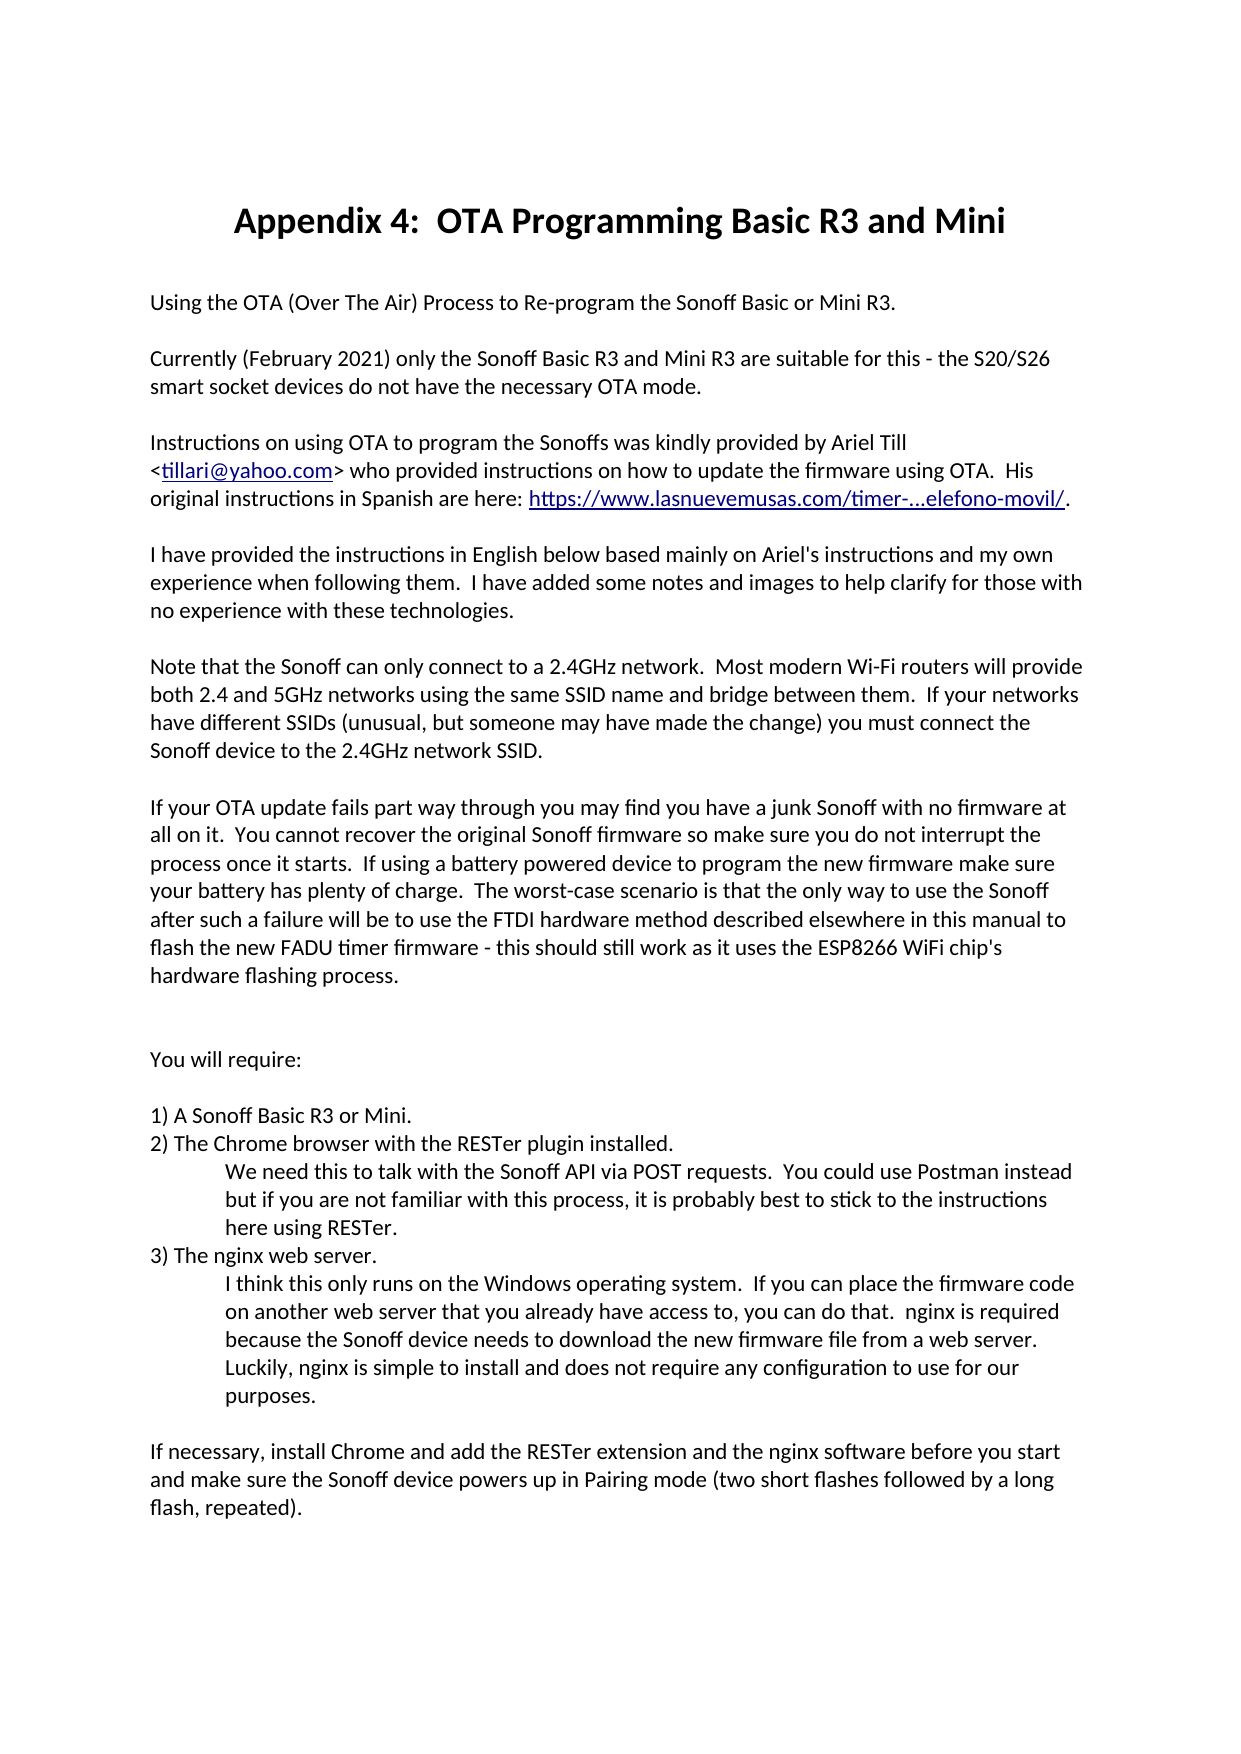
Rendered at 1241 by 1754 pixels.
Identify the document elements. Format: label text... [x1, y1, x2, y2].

text I think this only runs on the Windows operating system. If you can place the firmware code on another web server that you already have access to, you can do that. nginx is required because the Sonoff device needs to download the new firmware file from a web server. Luckily, nginx is simple to install and does not require any configuration to use for our purposes. [225, 1269, 1090, 1409]
text We need this to talk with the Sonoff API via POST requests. You could use Postman instead but if you are not familiar with this process, it is probably best to stick to the instructions here using RESTer. [225, 1157, 1090, 1241]
text Instructions on using OTA to program the Sonoffs was kindly provided by Ariel Till <tillari@yahoo.com> who provided instructions on how to update the firmware using OTA. His original instructions in Spanish are here: https://www.lasnuevemusas.com/timer-...elefono-movil/. [150, 428, 1090, 512]
text You will require: [150, 1045, 1090, 1073]
text I have provided the instructions in English below based mainly on Ariel's instructions and my own experience when following them. I have added some notes and images to help clarify for those with no experience with these technologies. [150, 540, 1090, 624]
text Currently (February 2021) only the Sonoff Basic R3 and Mini R3 are suitable for this - the S20/S26 smart socket devices do not have the necessary OTA mode. [150, 344, 1090, 400]
text Using the OTA (Over The Air) Process to Re-program the Sonoff Basic or Mini R3. [150, 288, 1090, 316]
text If necessary, install Chrome and add the RESTer extension and the nginx software before you start and make sure the Sonoff device powers up in Pairing mode (two short flashes followed by a long flash, repeated). [150, 1437, 1090, 1521]
text 1) A Sonoff Basic R3 or Mini. [150, 1101, 1090, 1129]
text 2) The Chrome browser with the RESTer plugin installed. [150, 1129, 1090, 1157]
text If your OTA update fails part way through you may find you have a junk Sonoff with no firmware at all on it. You cannot recover the original Sonoff firmware so make sure you do not interrupt the process once it starts. If using a battery powered device to program the new firmware make sure your battery has plenty of charge. The worst-case scenario is that the only way to use the Sonoff after such a failure will be to use the FTDI hardware method described elsewhere in this manual to flash the new FADU timer firmware - this should still work as it uses the ESP8266 WiFi chip's hardware flashing process. [150, 793, 1090, 989]
text Note that the Sonoff can only connect to a 2.4GHz network. Most modern Wi-Fi routers will provide both 2.4 and 5GHz networks using the same SSID name and bridge between them. If your networks have different SSIDs (unusual, but someone may have made the change) you must connect the Sonoff device to the 2.4GHz network SSID. [150, 652, 1090, 764]
text 3) The nginx web server. [150, 1241, 1090, 1269]
text Appendix 4: OTA Programming Basic R3 and Mini [150, 197, 1090, 242]
